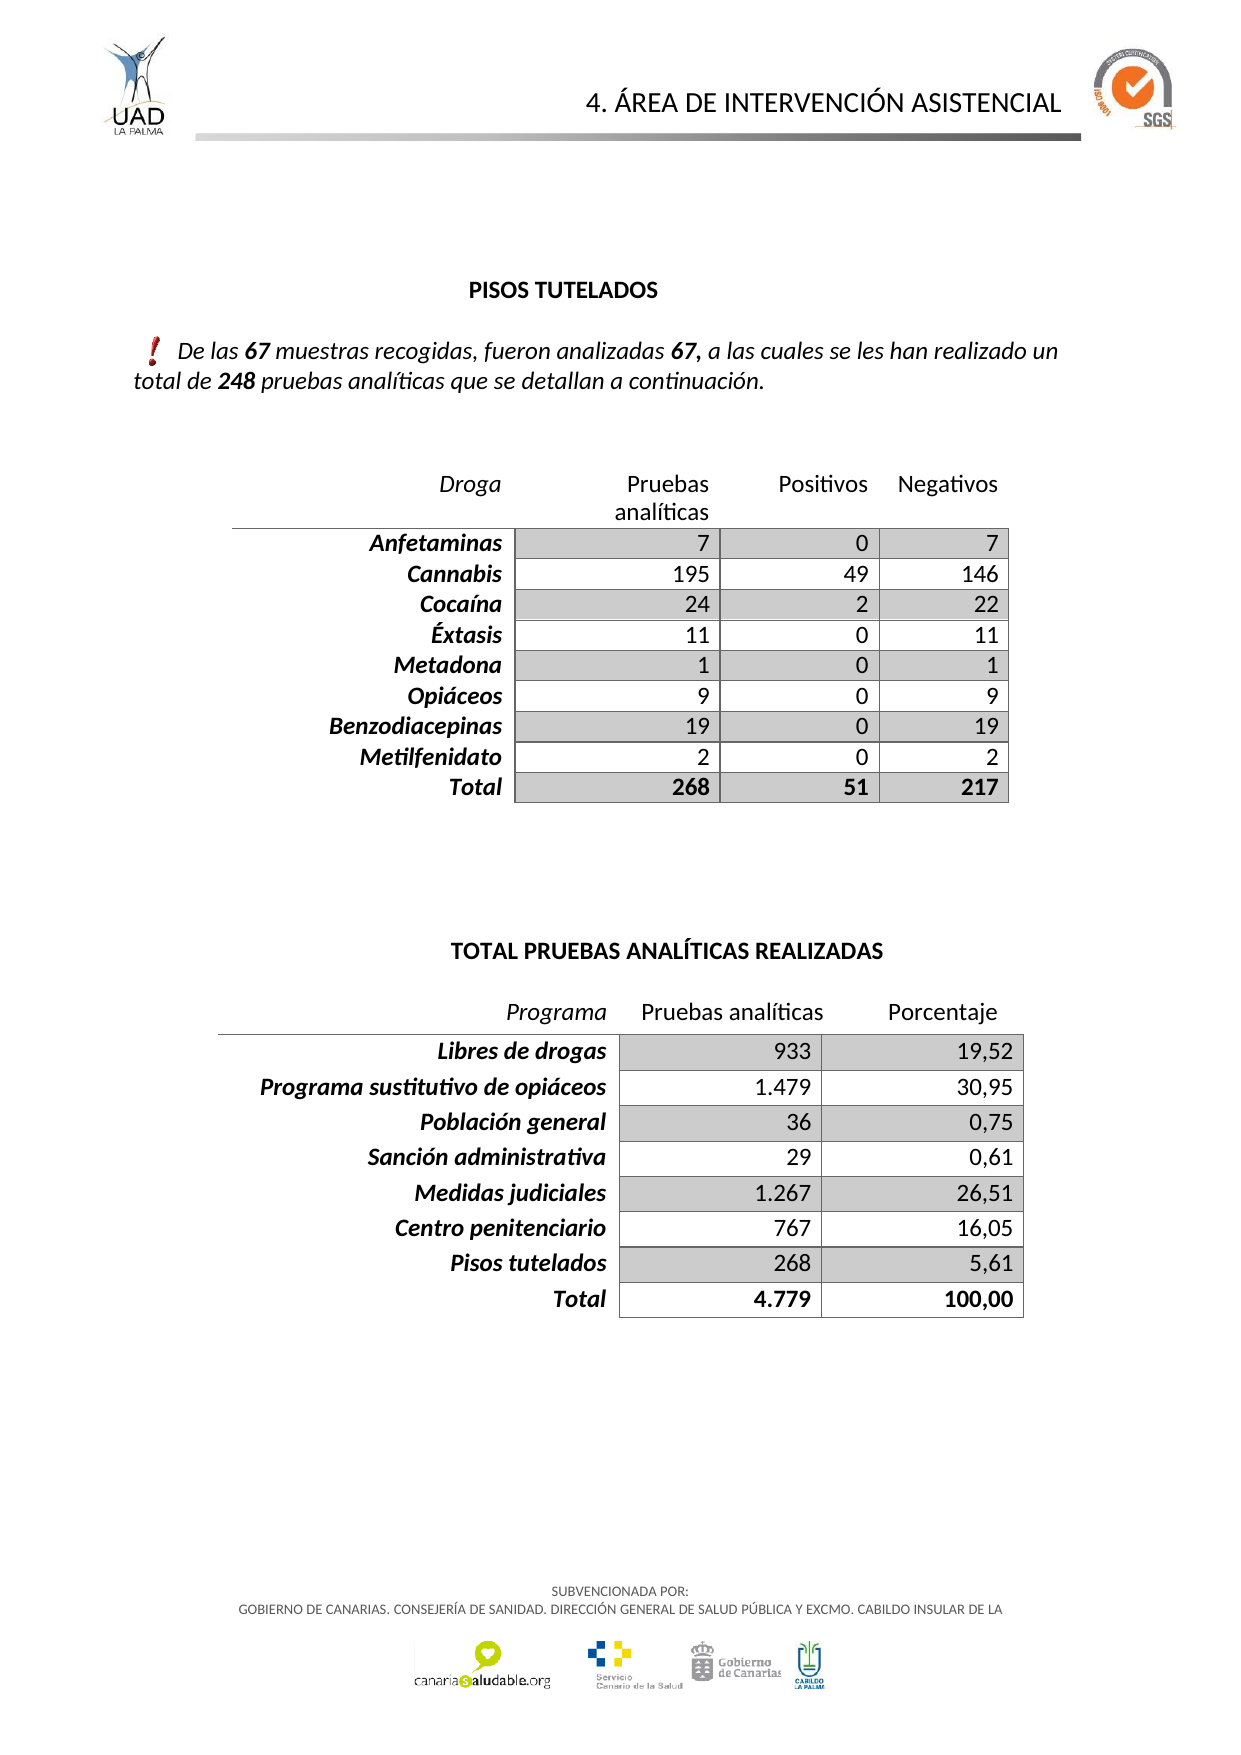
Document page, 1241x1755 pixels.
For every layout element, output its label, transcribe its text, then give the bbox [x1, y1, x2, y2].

table_cell 7 [516, 529, 719, 558]
table_cell 2 [516, 743, 719, 772]
table_cell 9 [880, 681, 1008, 711]
table_cell 0 [721, 621, 879, 650]
table_cell 1.479 [620, 1071, 821, 1105]
table_cell 19 [880, 712, 1008, 741]
table_cell 51 [721, 773, 879, 802]
table_cell 4.779 [620, 1283, 821, 1317]
table_cell Éxtasis [232, 620, 514, 650]
table_cell 268 [516, 773, 719, 802]
table_cell 24 [516, 590, 719, 619]
table_cell 22 [880, 590, 1008, 619]
table_cell 26,51 [822, 1177, 1023, 1211]
table_cell Programa sustitutivo de opiáceos [218, 1070, 619, 1105]
table_cell 16,05 [822, 1212, 1023, 1246]
table_header Droga [232, 472, 515, 528]
subtitle PISOS TUTELADOS [62, 274, 1064, 304]
table_cell 146 [880, 559, 1008, 589]
table_cell 767 [620, 1212, 821, 1246]
table_cell 11 [516, 621, 719, 650]
table_cell 100,00 [822, 1283, 1023, 1317]
table_cell Sanción administrativa [218, 1141, 619, 1176]
table_cell 30,95 [822, 1071, 1023, 1105]
table_cell 2 [880, 743, 1008, 772]
text De las 67 muestras recogidas, fueron analizadas 67, a las cuales se les han realizado un total de 248 pruebas analíticas que se detallan a continuación. [133, 335, 1115, 396]
table_cell Metadona [232, 650, 514, 680]
table_cell 5,61 [822, 1248, 1023, 1282]
table_cell 1.267 [620, 1177, 821, 1211]
table_cell 11 [880, 621, 1008, 650]
table_cell Población general [218, 1105, 619, 1141]
table_cell Total [218, 1282, 619, 1317]
table_cell 7 [880, 529, 1008, 558]
table_header 933 [620, 1035, 821, 1070]
table_cell 0,75 [822, 1106, 1023, 1141]
table_cell Pisos tutelados [218, 1246, 619, 1282]
table_cell Centro penitenciario [218, 1211, 619, 1246]
table_cell 0 [721, 651, 879, 680]
table_cell 36 [620, 1106, 821, 1141]
table_cell Metilfenidato [232, 741, 514, 772]
table_cell 0,61 [822, 1142, 1023, 1176]
table_cell 9 [516, 681, 719, 711]
text Programa Pruebas analíticas Porcentaje [506, 997, 1203, 1027]
table_header 19,52 [822, 1035, 1023, 1070]
table_cell Benzodiacepinas [232, 711, 514, 741]
table_cell Total [232, 772, 514, 802]
table_header Pruebas analíticas [515, 472, 720, 528]
table_cell 49 [721, 559, 879, 589]
table_cell Medidas judiciales [218, 1176, 619, 1211]
table_cell Opiáceos [232, 680, 514, 711]
table_header Negativos [879, 472, 1009, 528]
table_cell 29 [620, 1142, 821, 1176]
table_cell Cocaína [232, 589, 514, 619]
table_cell 19 [516, 712, 719, 741]
table_cell Cannabis [232, 558, 514, 589]
table_cell 0 [721, 743, 879, 772]
table_cell 2 [721, 590, 879, 619]
table_cell Anfetaminas [232, 529, 514, 558]
table_header Libres de drogas [218, 1035, 619, 1070]
table_header Positivos [720, 472, 879, 528]
table_cell 195 [516, 559, 719, 589]
table_cell 1 [880, 651, 1008, 680]
subtitle TOTAL PRUEBAS ANALÍTICAS REALIZADAS [451, 935, 1203, 966]
table_cell 0 [721, 529, 879, 558]
table_cell 0 [721, 681, 879, 711]
table_cell 0 [721, 712, 879, 741]
table_cell 268 [620, 1248, 821, 1282]
table_cell 217 [880, 773, 1008, 802]
table_cell 1 [516, 651, 719, 680]
